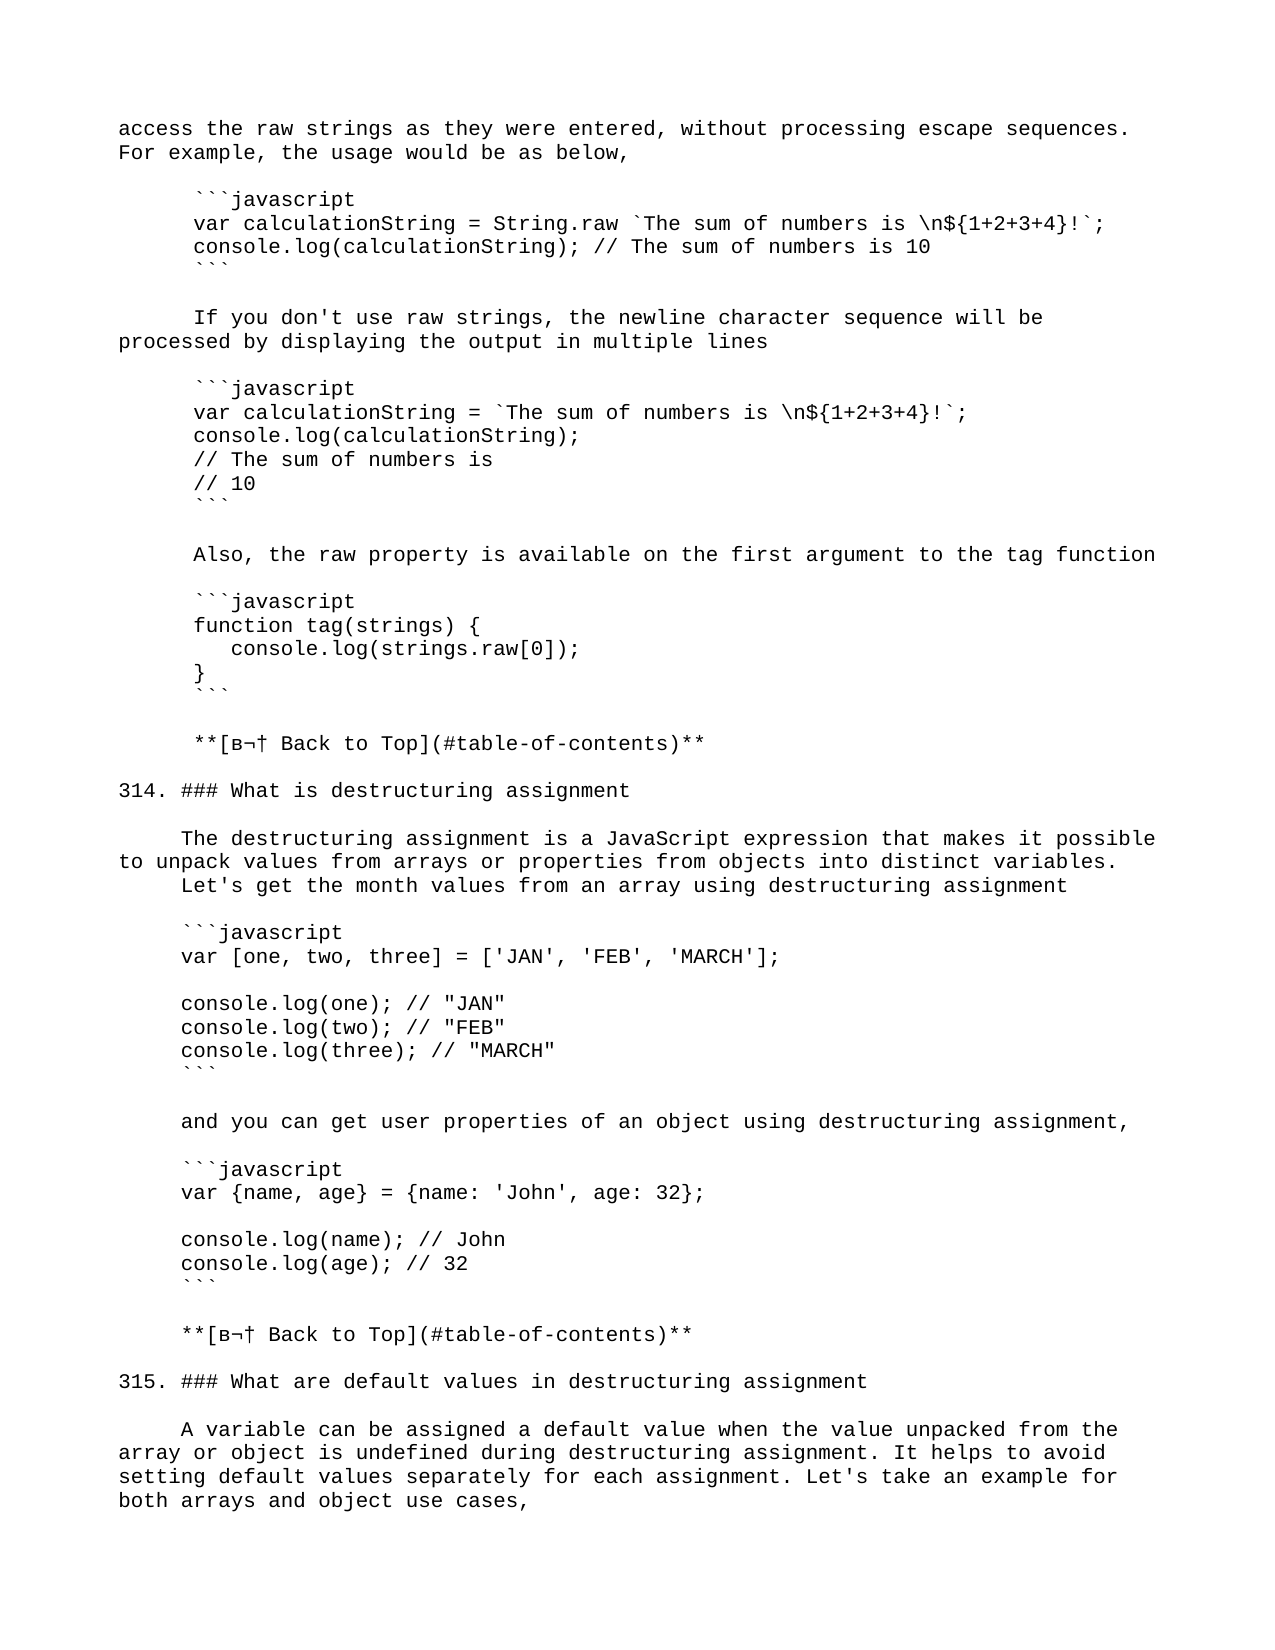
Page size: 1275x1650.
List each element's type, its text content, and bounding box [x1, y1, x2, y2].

text Let's get the month values from an array using destructuring assignment [118, 875, 1157, 898]
text var calculationString = String.raw `The sum of numbers is \n${1+2+3+4}!`; [118, 213, 1157, 236]
text 315. ### What are default values in destructuring assignment [118, 1371, 1157, 1395]
text ``` [118, 1277, 1157, 1300]
text console.log(calculationString); [118, 426, 1157, 449]
text console.log(strings.raw[0]); [118, 638, 1157, 662]
text ``` [118, 686, 1157, 709]
text ``` [118, 1064, 1157, 1088]
text **[в¬† Back to Top](#table-of-contents)** [118, 733, 1157, 757]
text console.log(one); // "JAN" [118, 993, 1157, 1017]
text **[в¬† Back to Top](#table-of-contents)** [118, 1324, 1157, 1348]
text ```javascript [118, 189, 1157, 213]
text console.log(three); // "MARCH" [118, 1040, 1157, 1064]
text function tag(strings) { [118, 615, 1157, 638]
text console.log(name); // John [118, 1229, 1157, 1253]
text console.log(calculationString); // The sum of numbers is 10 [118, 236, 1157, 260]
text ```javascript [118, 378, 1157, 402]
text If you don't use raw strings, the newline character sequence will be processed by displaying the output in multiple lines [118, 307, 1157, 354]
text var [one, two, three] = ['JAN', 'FEB', 'MARCH']; [118, 946, 1157, 969]
text var calculationString = `The sum of numbers is \n${1+2+3+4}!`; [118, 402, 1157, 426]
text // 10 [118, 473, 1157, 496]
text // The sum of numbers is [118, 449, 1157, 473]
text var {name, age} = {name: 'John', age: 32}; [118, 1182, 1157, 1206]
text ``` [118, 496, 1157, 520]
text Also, the raw property is available on the first argument to the tag function [118, 544, 1157, 567]
text console.log(age); // 32 [118, 1253, 1157, 1277]
text console.log(two); // "FEB" [118, 1017, 1157, 1040]
text 314. ### What is destructuring assignment [118, 780, 1157, 804]
text ```javascript [118, 1158, 1157, 1182]
text ``` [118, 260, 1157, 284]
text } [118, 662, 1157, 686]
text and you can get user properties of an object using destructuring assignment, [118, 1111, 1157, 1135]
text access the raw strings as they were entered, without processing escape sequences. For example, the usage would be as below, [118, 118, 1157, 165]
text ```javascript [118, 922, 1157, 946]
text The destructuring assignment is a JavaScript expression that makes it possible to unpack values from arrays or properties from objects into distinct variables. [118, 827, 1157, 875]
text ```javascript [118, 591, 1157, 615]
text A variable can be assigned a default value when the value unpacked from the array or object is undefined during destructuring assignment. It helps to avoid setting default values separately for each assignment. Let's take an example for both arrays and object use cases, [118, 1419, 1157, 1513]
